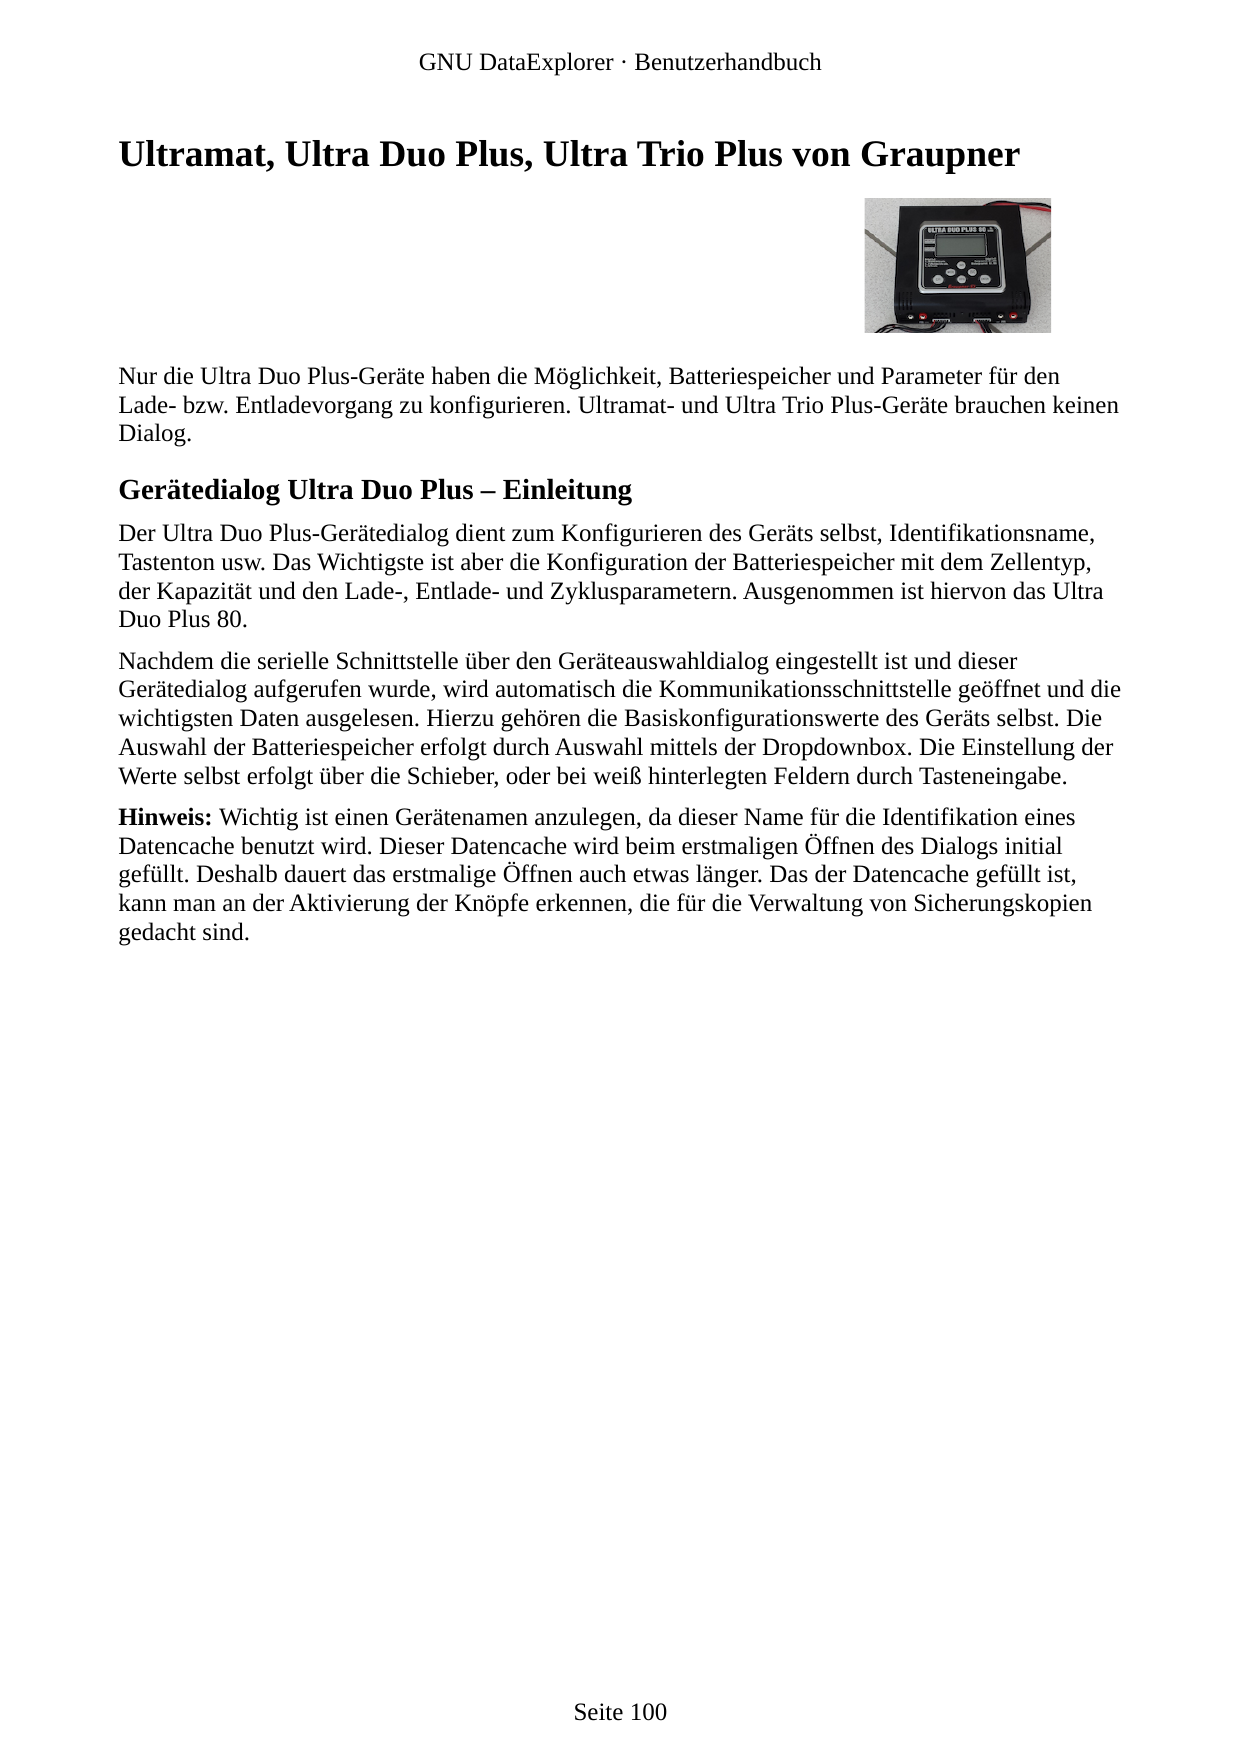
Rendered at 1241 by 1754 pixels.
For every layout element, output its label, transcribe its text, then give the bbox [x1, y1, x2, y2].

text Hinweis: Wichtig ist einen Gerätenamen anzulegen, da dieser Name für die Identifikation eines Datencache benutzt wird. Dieser Datencache wird beim erstmaligen Öffnen des Dialogs initial gefüllt. Deshalb dauert das erstmalige Öffnen auch etwas länger. Das der Datencache gefüllt ist, kann man an der Aktivierung der Knöpfe erkennen, die für die Verwaltung von Sicherungskopien gedacht sind. [118, 802, 1122, 946]
text Nur die Ultra Duo Plus-Geräte haben die Möglichkeit, Batteriespeicher und Parameter für den Lade- bzw. Entladevorgang zu konfigurieren. Ultramat- und Ultra Trio Plus-Geräte brauchen keinen Dialog. [118, 361, 1122, 447]
text Nachdem die serielle Schnittstelle über den Geräteauswahldialog eingestellt ist und dieser Gerätedialog aufgerufen wurde, wird automatisch die Kommunikationsschnittstelle geöffnet und die wichtigsten Daten ausgelesen. Hierzu gehören die Basiskonfigurationswerte des Geräts selbst. Die Auswahl der Batteriespeicher erfolgt durch Auswahl mittels der Dropdownbox. Die Einstellung der Werte selbst erfolgt über die Schieber, oder bei weiß hinterlegten Feldern durch Tasteneingabe. [118, 646, 1122, 789]
picture [864, 198, 1052, 333]
subtitle Ultramat, Ultra Duo Plus, Ultra Trio Plus von Graupner [118, 131, 1122, 174]
subtitle Gerätedialog Ultra Duo Plus – Einleitung [118, 472, 1122, 506]
text Der Ultra Duo Plus-Gerätedialog dient zum Konfigurieren des Geräts selbst, Identifikationsname, Tastenton usw. Das Wichtigste ist aber die Konfiguration der Batteriespeicher mit dem Zellentyp, der Kapazität und den Lade-, Entlade- und Zyklusparametern. Ausgenommen ist hiervon das Ultra Duo Plus 80. [118, 518, 1122, 633]
